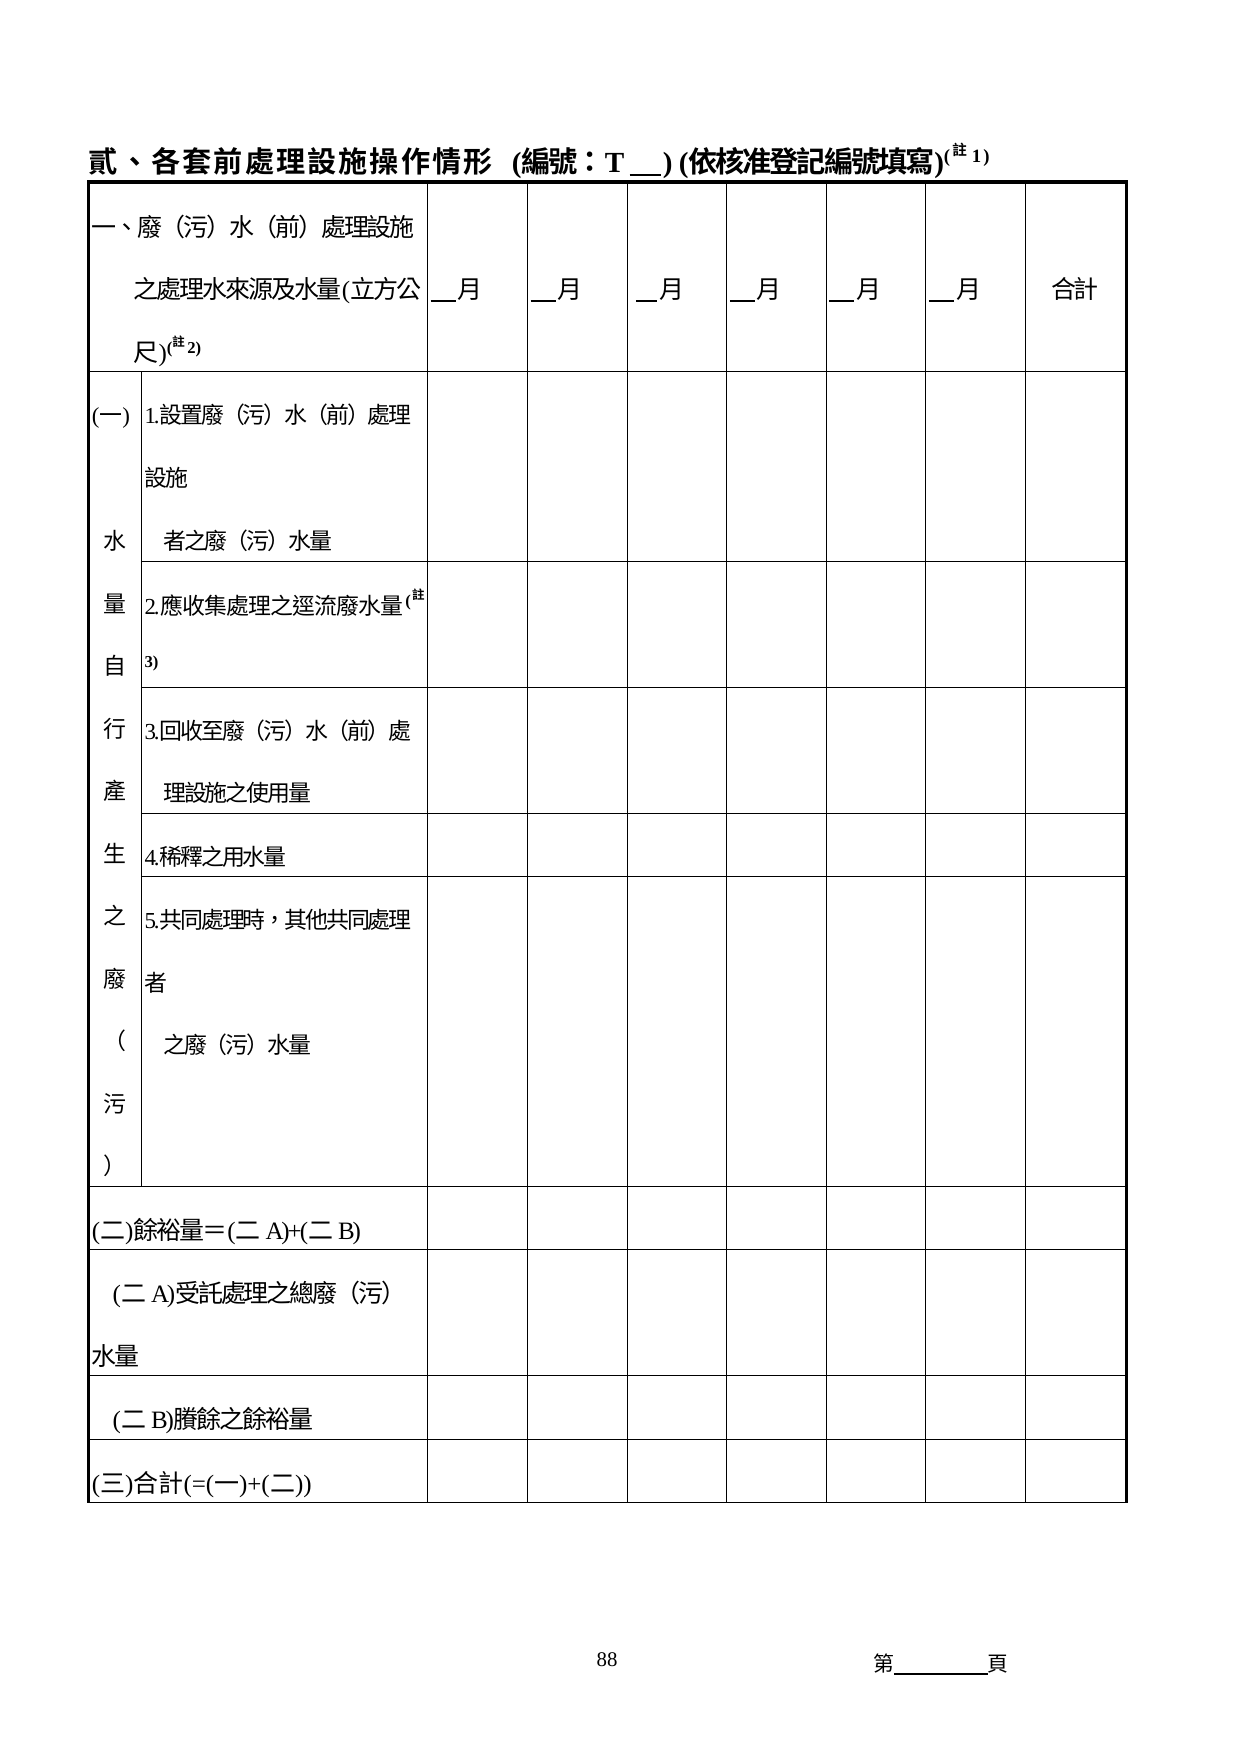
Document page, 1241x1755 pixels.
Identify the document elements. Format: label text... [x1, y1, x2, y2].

table_cell [428, 877, 527, 1186]
table_cell [528, 1187, 627, 1249]
table_cell [1026, 688, 1125, 813]
table_header 一、廢（污）水（前）處理設施之處理水來源及水量(立方公尺)(註2) [90, 184, 427, 371]
table_cell [628, 877, 726, 1186]
table_cell [926, 1187, 1025, 1249]
table_cell [926, 1376, 1025, 1439]
table_cell [1026, 372, 1125, 561]
table_cell [528, 877, 627, 1186]
table_cell [1026, 1440, 1125, 1502]
table_cell [1026, 1187, 1125, 1249]
table_cell 者之廢（污）水量 [142, 497, 427, 561]
table_cell (一) [90, 372, 141, 497]
table_header 月 [827, 184, 925, 371]
table_cell [827, 814, 925, 876]
table_header 月 [528, 184, 627, 371]
table_cell [628, 814, 726, 876]
table_cell [727, 877, 826, 1186]
table_cell 水量 自行產生之廢（污） [90, 497, 141, 1186]
text 貳、各套前處理設施操作情形 (編號：T ) (依核准登記編號填寫)(註1) [89, 118, 1122, 180]
table_cell 4.稀釋之用水量 [142, 814, 427, 876]
table_cell [628, 562, 726, 687]
table_cell 5.共同處理時，其他共同處理者 之廢（污）水量 [142, 877, 427, 1186]
table_cell (二)餘裕量＝(二A)+(二B) [90, 1187, 427, 1249]
table_cell [428, 688, 527, 813]
table_cell [926, 1440, 1025, 1502]
table_cell [727, 688, 826, 813]
table_cell [827, 1376, 925, 1439]
table_cell [628, 688, 726, 813]
table_cell 3.回收至廢（污）水（前）處理設施之使用量 [142, 688, 427, 813]
table_cell [1026, 814, 1125, 876]
table_cell 2.應收集處理之逕流廢水量(註3) [142, 562, 427, 687]
table_cell [1026, 562, 1125, 687]
table_cell [528, 1440, 627, 1502]
table_cell [528, 1250, 627, 1375]
table_cell [628, 372, 726, 561]
table_cell [926, 372, 1025, 561]
table_cell [628, 1250, 726, 1375]
table_cell [727, 1440, 826, 1502]
table_cell [926, 877, 1025, 1186]
table_cell [727, 1376, 826, 1439]
table_cell [1026, 1250, 1125, 1375]
table_header 月 [628, 184, 726, 371]
table_cell [1026, 1376, 1125, 1439]
table_header 月 [727, 184, 826, 371]
table_header 合計 [1026, 184, 1125, 371]
table_cell 1.設置廢（污）水（前）處理設施 [142, 372, 427, 497]
table_header 月 [926, 184, 1025, 371]
table_cell [827, 1250, 925, 1375]
table_cell [926, 562, 1025, 687]
table_cell [926, 814, 1025, 876]
table_cell [528, 814, 627, 876]
table_cell [827, 877, 925, 1186]
table_cell [528, 372, 627, 561]
table_cell [428, 562, 527, 687]
table_cell [827, 562, 925, 687]
table_cell [827, 1440, 925, 1502]
table_cell [727, 1250, 826, 1375]
table_cell [528, 1376, 627, 1439]
table_cell [428, 1250, 527, 1375]
table_cell [827, 688, 925, 813]
table_cell [926, 688, 1025, 813]
table_cell (二B)賸餘之餘裕量 [90, 1376, 427, 1439]
table_cell [727, 372, 826, 561]
table_cell [926, 1250, 1025, 1375]
table_cell [727, 814, 826, 876]
table_cell [727, 562, 826, 687]
table_cell [628, 1187, 726, 1249]
table_cell [428, 1187, 527, 1249]
table_header 月 [428, 184, 527, 371]
table_cell [528, 688, 627, 813]
table_cell [628, 1440, 726, 1502]
table_cell [827, 1187, 925, 1249]
table_cell [428, 1440, 527, 1502]
table_cell [1026, 877, 1125, 1186]
table_cell [827, 372, 925, 561]
table_cell [428, 814, 527, 876]
table_cell [428, 1376, 527, 1439]
table_cell (三)合計(=(一)+(二)) [90, 1440, 427, 1502]
table_cell [428, 372, 527, 561]
table_cell (二A)受託處理之總廢（污）水量 [90, 1250, 427, 1375]
table_cell [628, 1376, 726, 1439]
table_cell [727, 1187, 826, 1249]
table_cell [528, 562, 627, 687]
